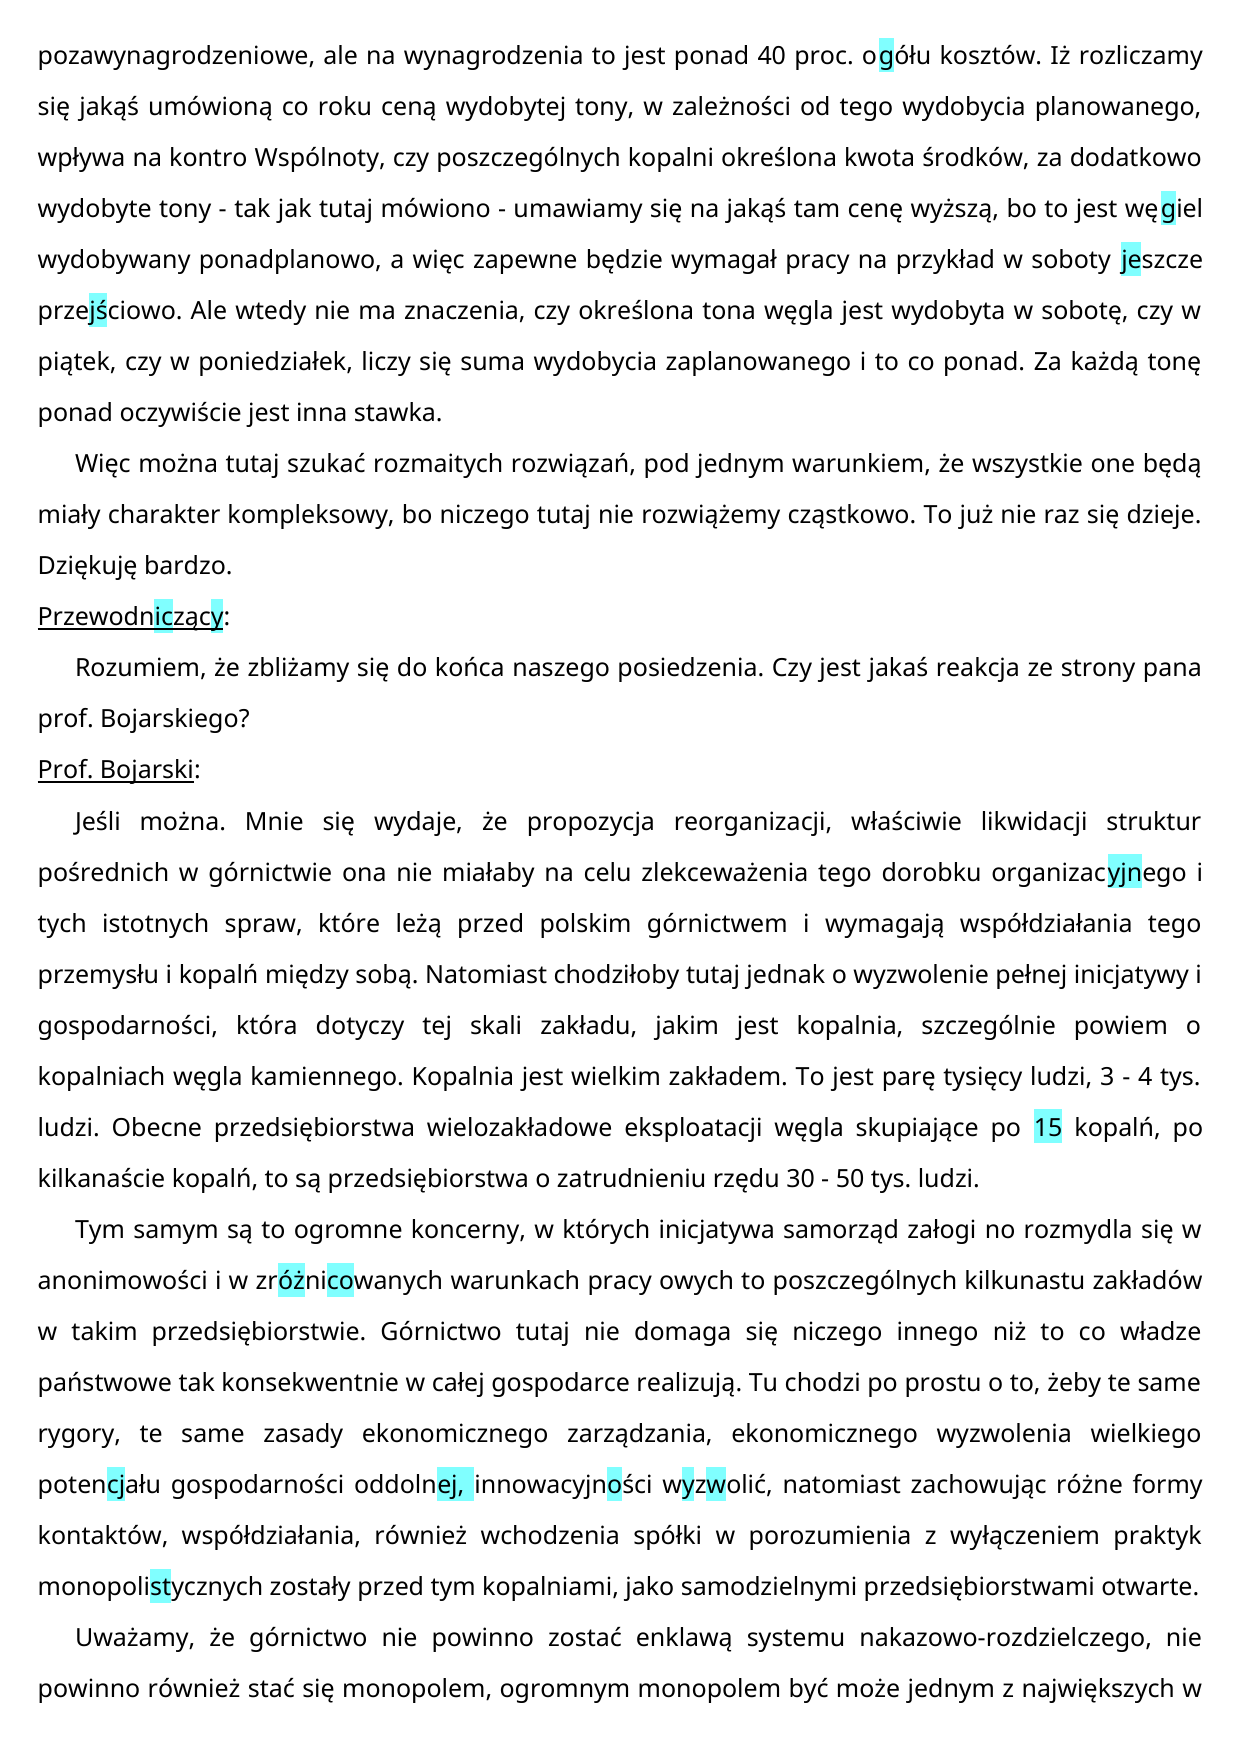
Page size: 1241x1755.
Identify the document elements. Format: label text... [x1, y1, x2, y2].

text Uważamy, że górnictwo nie powinno zostać enklawą systemu nakazowo-rozdzielczego, nie powinno również stać się monopolem, ogromnym monopolem być może jednym z największych w [37, 1620, 1203, 1705]
text Prof. Bojarski: [37, 752, 1203, 786]
text Więc można tutaj szukać rozmaitych rozwiązań, pod jednym warunkiem, że wszystkie one będą miały charakter kompleksowy, bo niczego tutaj nie rozwiążemy cząstkowo. To już nie raz się dzieje. Dziękuję bardzo. [37, 446, 1203, 582]
text Rozumiem, że zbliżamy się do końca naszego posiedzenia. Czy jest jakaś reakcja ze strony pana prof. Bojarskiego? [37, 650, 1203, 735]
text Jeśli można. Mnie się wydaje, że propozycja reorganizacji, właściwie likwidacji struktur pośrednich w górnictwie ona nie miałaby na celu zlekceważenia tego dorobku organizacyjnego i tych istotnych spraw, które leżą przed polskim górnictwem i wymagają współdziałania tego przemysłu i kopalń między sobą. Natomiast chodziłoby tutaj jednak o wyzwolenie pełnej inicjatywy i gospodarności, która dotyczy tej skali zakładu, jakim jest kopalnia, szczególnie powiem o kopalniach węgla kamiennego. Kopalnia jest wielkim zakładem. To jest parę tysięcy ludzi, 3 - 4 tys. ludzi. Obecne przedsiębiorstwa wielozakładowe eksploatacji węgla skupiające po 15 kopalń, po kilkanaście kopalń, to są przedsiębiorstwa o zatrudnieniu rzędu 30 - 50 tys. ludzi. [37, 803, 1203, 1194]
text pozawynagrodzeniowe, ale na wynagrodzenia to jest ponad 40 proc. ogółu kosztów. Iż rozliczamy się jakąś umówioną co roku ceną wydobytej tony, w zależności od tego wydobycia planowanego, wpływa na kontro Wspólnoty, czy poszczególnych kopalni określona kwota środków, za dodatkowo wydobyte tony - tak jak tutaj mówiono - umawiamy się na jakąś tam cenę wyższą, bo to jest węgiel wydobywany ponadplanowo, a więc zapewne będzie wymagał pracy na przykład w soboty jeszcze przejściowo. Ale wtedy nie ma znaczenia, czy określona tona węgla jest wydobyta w sobotę, czy w piątek, czy w poniedziałek, liczy się suma wydobycia zaplanowanego i to co ponad. Za każdą tonę ponad oczywiście jest inna stawka. [37, 37, 1203, 429]
text Przewodniczący: [37, 599, 1203, 633]
text Tym samym są to ogromne koncerny, w których inicjatywa samorząd załogi no rozmydla się w anonimowości i w zróżnicowanych warunkach pracy owych to poszczególnych kilkunastu zakładów w takim przedsiębiorstwie. Górnictwo tutaj nie domaga się niczego innego niż to co władze państwowe tak konsekwentnie w całej gospodarce realizują. Tu chodzi po prostu o to, żeby te same rygory, te same zasady ekonomicznego zarządzania, ekonomicznego wyzwolenia wielkiego potencjału gospodarności oddolnej, innowacyjności wyzwolić, natomiast zachowując różne formy kontaktów, współdziałania, również wchodzenia spółki w porozumienia z wyłączeniem praktyk monopolistycznych zostały przed tym kopalniami, jako samodzielnymi przedsiębiorstwami otwarte. [37, 1211, 1203, 1603]
